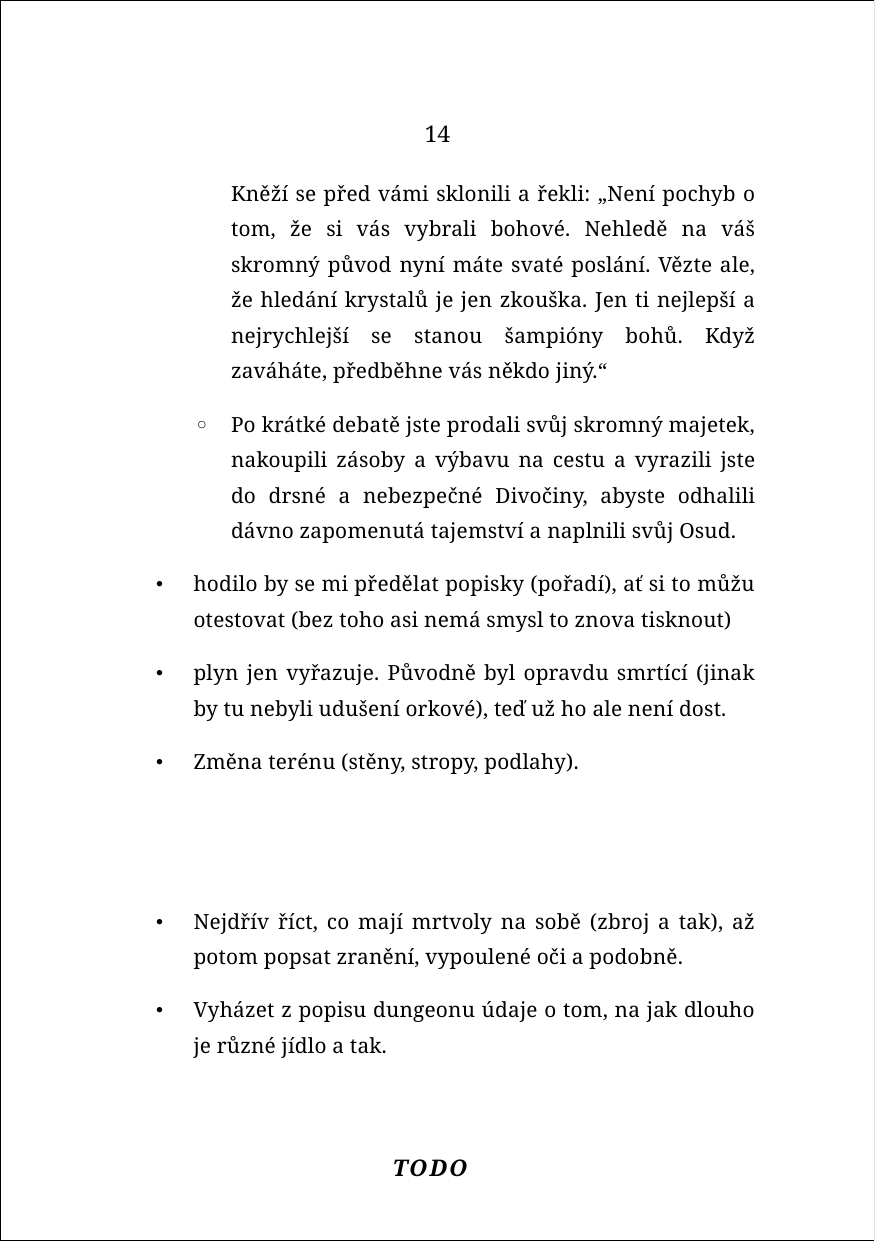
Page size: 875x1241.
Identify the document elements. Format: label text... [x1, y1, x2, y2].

list Kněží se před vámi sklonili a řekli: „Není pochyb o tom, že si vás vybrali bohové. Nehledě na váš skromný původ nyní máte svaté poslání. Vězte ale, že hledání krystalů je jen zkouška. Jen ti nejlepší a nejrychlejší se stanou šampióny bohů. Když zaváháte, předběhne vás někdo jiný.“ [193, 179, 756, 385]
list Po krátké debatě jste prodali svůj skromný majetek, nakoupili zásoby a výbavu na cestu a vyrazili jste do drsné a nebezpečné Divočiny, abyste odhalili dávno zapomenutá tajemství a naplnili svůj Osud. [193, 410, 756, 545]
list Nejdřív říct, co mají mrtvoly na sobě (zbroj a tak), až potom popsat zranění, vypoulené oči a podobně. [156, 907, 756, 971]
list plyn jen vyřazuje. Původně byl opravdu smrtící (jinak by tu nebyli udušení orkové), teď už ho ale není dost. [156, 658, 756, 722]
list Vyházet z popisu dungeonu údaje o tom, na jak dlouho je různé jídlo a tak. [156, 996, 756, 1059]
list hodilo by se mi předělat popisky (pořadí), ať si to můžu otestovat (bez toho asi nemá smysl to znova tisknout) [156, 569, 756, 633]
list Změna terénu (stěny, stropy, podlahy). [156, 747, 756, 776]
